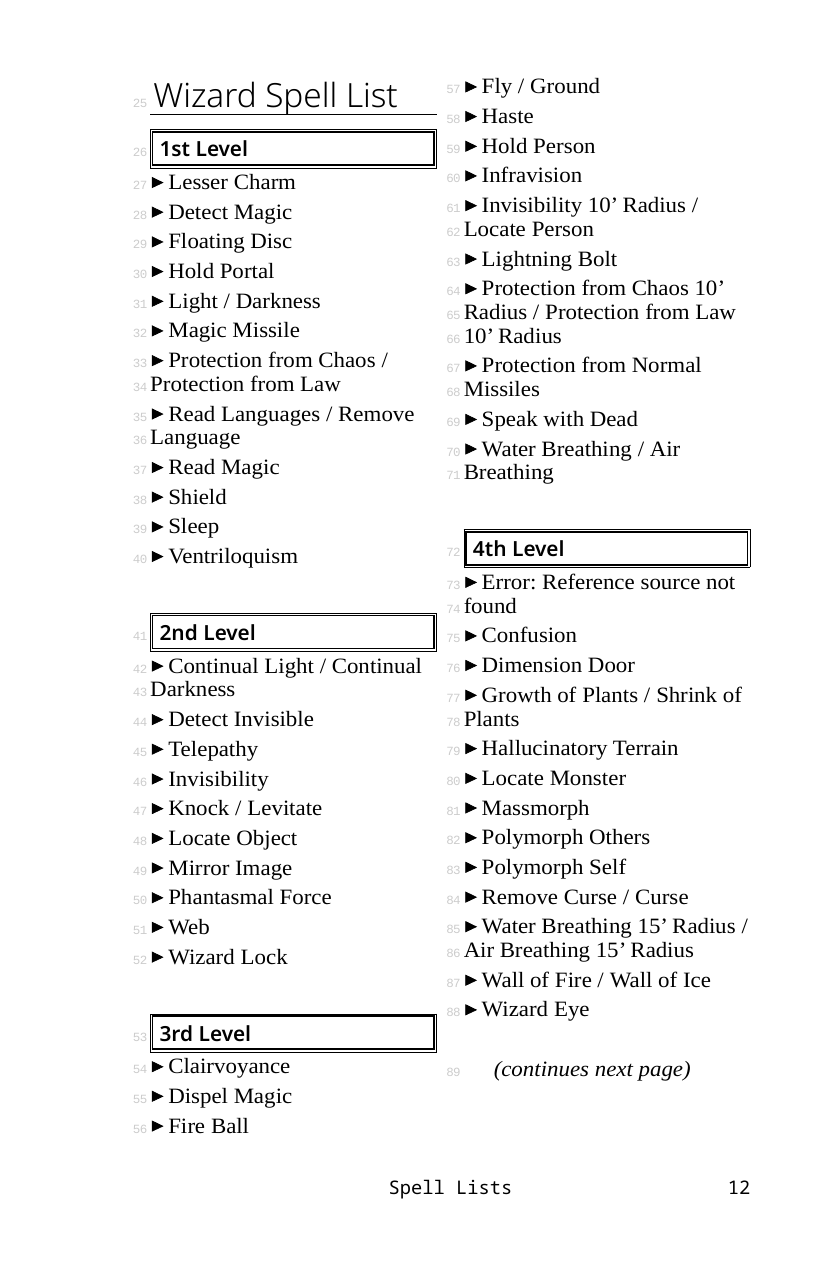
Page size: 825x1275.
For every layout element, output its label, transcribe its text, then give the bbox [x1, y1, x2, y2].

list Detect Magic [150, 200, 437, 224]
list Locate Object [150, 826, 437, 850]
list Haste [463, 105, 750, 128]
list Hold Person [463, 134, 750, 158]
subtitle 4th Level [467, 533, 747, 564]
list Clairvoyance [150, 1055, 437, 1078]
list Phantasmal Force [150, 886, 437, 909]
list Locate Monster [463, 766, 750, 790]
list Mirror Image [150, 856, 437, 880]
list Detect Invisible [150, 708, 437, 731]
list Magic Missile [150, 319, 437, 343]
list Fly / Ground [463, 75, 750, 99]
subtitle Wizard Spell List [150, 75, 437, 114]
list Floating Disc [150, 230, 437, 254]
subtitle 3rd Level [153, 1017, 433, 1048]
list Fire Ball [150, 1114, 437, 1138]
list Protection from Normal Missiles [463, 354, 750, 401]
list Polymorph Others [463, 826, 750, 849]
list Web [150, 916, 437, 939]
list Hallucinatory Terrain [463, 737, 750, 760]
list Speak with Dead [463, 407, 750, 431]
list Knock / Levitate [150, 797, 437, 820]
list Lightning Bolt [463, 247, 750, 271]
list Dispel Magic [150, 1084, 437, 1108]
list Growth of Plants / Shrink of Plants [463, 683, 750, 731]
list Read Languages / Remove Language [150, 402, 437, 449]
list Protection from Chaos / Protection from Law [150, 349, 437, 396]
list Lesser Charm [150, 171, 437, 194]
list Infravision [463, 164, 750, 188]
list Light / Darkness [150, 289, 437, 313]
list Error: Reference source not found [463, 571, 750, 618]
list Hold Portal [150, 260, 437, 283]
list Sleep [150, 515, 437, 539]
list Remove Curse / Curse [463, 885, 750, 909]
list Wall of Fire / Wall of Ice [463, 968, 750, 992]
list Telepathy [150, 737, 437, 761]
list Shield [150, 485, 437, 509]
list Wizard Lock [150, 945, 437, 969]
list Ventriloquism [150, 545, 437, 568]
list Polymorph Self [463, 856, 750, 879]
list Invisibility [150, 767, 437, 791]
list Water Breathing 15’ Radius / Air Breathing 15’ Radius [463, 915, 750, 962]
list Invisibility 10’ Radius / Locate Person [463, 194, 750, 241]
list Massmorph [463, 796, 750, 820]
text (continues next page) [463, 1057, 750, 1081]
list Read Magic [150, 456, 437, 479]
list Dimension Door [463, 654, 750, 677]
list Wizard Eye [463, 998, 750, 1022]
list Water Breathing / Air Breathing [463, 437, 750, 484]
list Continual Light / Continual Darkness [150, 654, 437, 702]
list Confusion [463, 624, 750, 648]
list Protection from Chaos 10’ Radius / Protection from Law 10’ Radius [463, 277, 750, 348]
